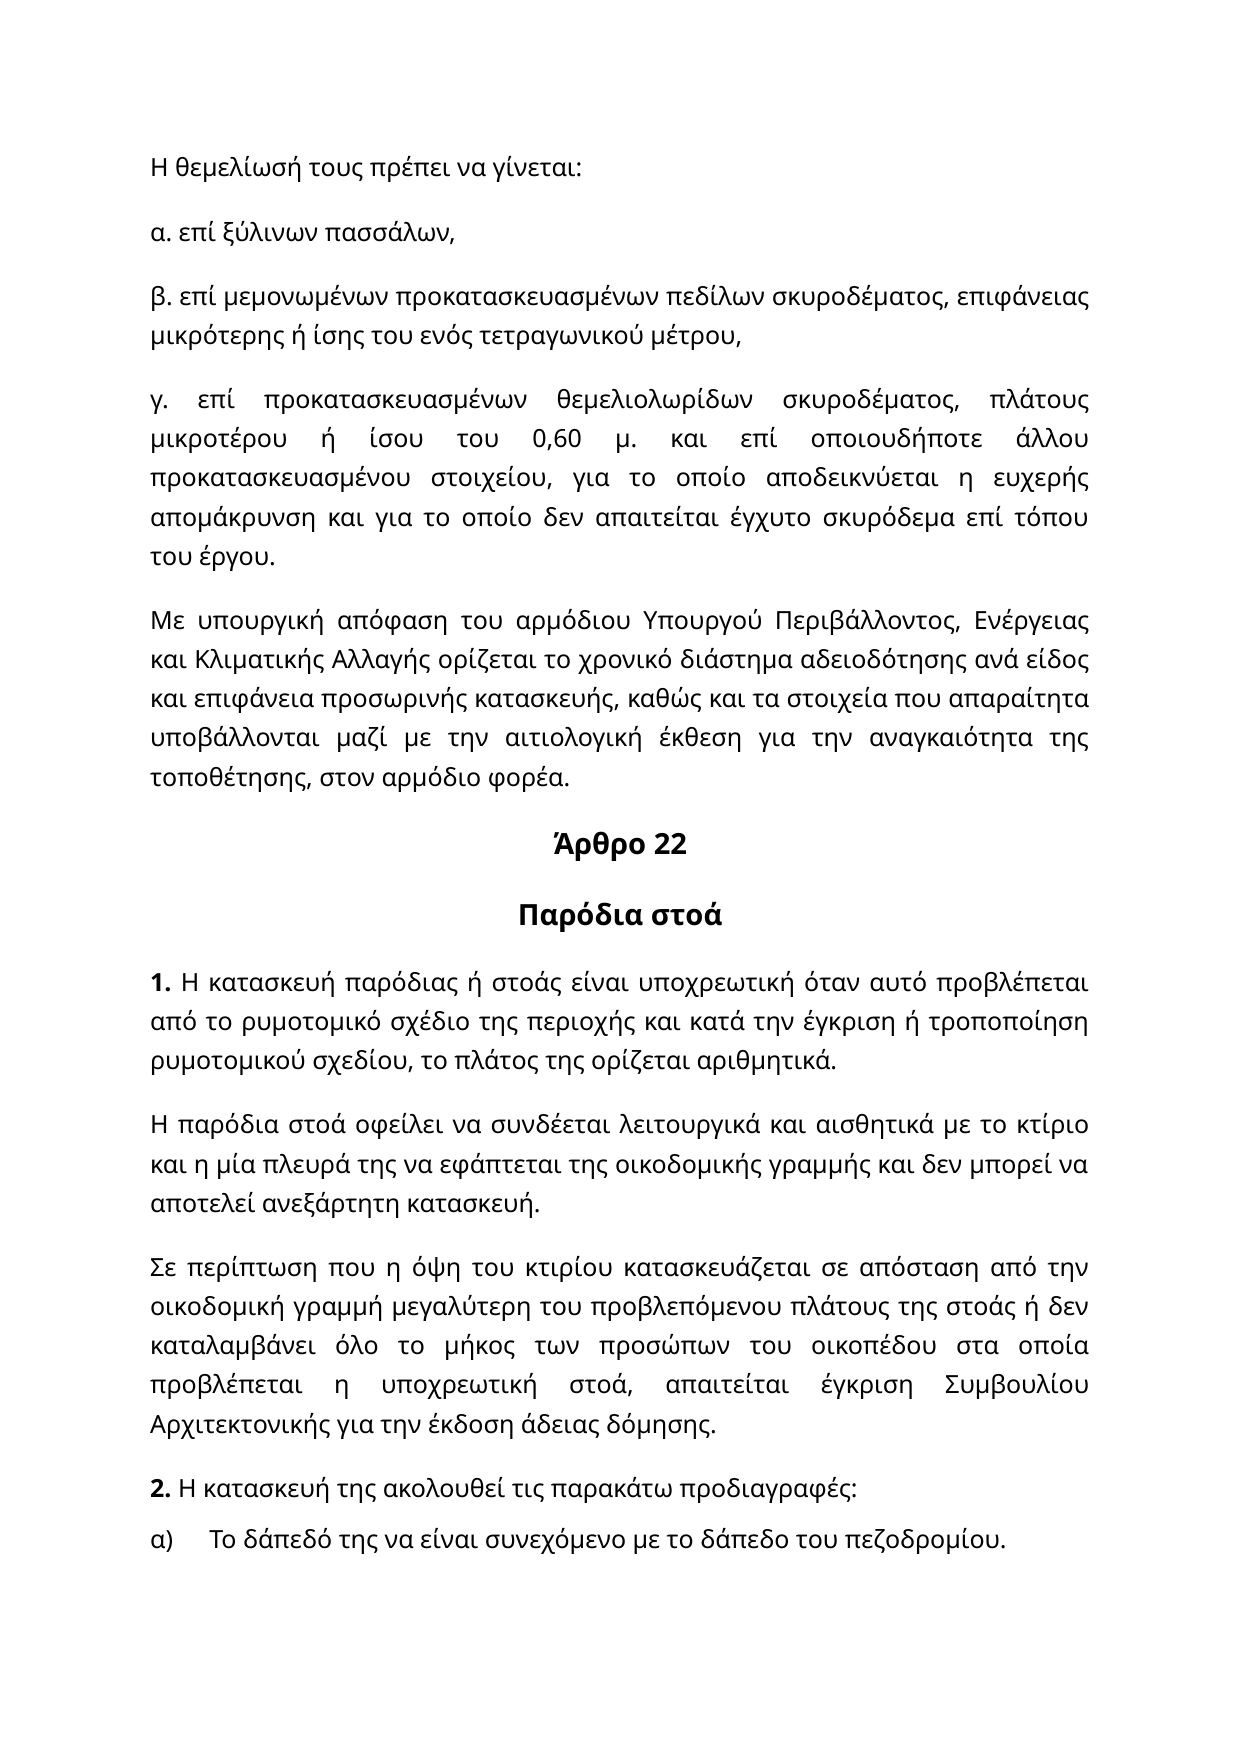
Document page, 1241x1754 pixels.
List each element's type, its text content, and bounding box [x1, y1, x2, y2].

subtitle Άρθρο 22 [150, 823, 1090, 863]
text β. επί μεμονωμένων προκατασκευασμένων πεδίλων σκυροδέματος, επιφάνειας μικρότερης ή ίσης του ενός τετραγωνικού μέτρου, [150, 278, 1090, 352]
text γ. επί προκατασκευασμένων θεμελιολωρίδων σκυροδέματος, πλάτους μικροτέρου ή ίσου του 0,60 μ. και επί οποιουδήποτε άλλου προκατασκευασμένου στοιχείου, για το οποίο αποδεικνύεται η ευχερής απομάκρυνση και για το οποίο δεν απαιτείται έγχυτο σκυρόδεμα επί τόπου του έργου. [150, 382, 1090, 572]
text H θεμελίωσή τους πρέπει να γίνεται: [150, 150, 1090, 184]
text α. επί ξύλινων πασσάλων, [150, 214, 1090, 248]
list α) Το δάπεδό της να είναι συνεχόμενο με το δάπεδο του πεζοδρομίου. [150, 1522, 1090, 1556]
text 1. Η κατασκευή παρόδιας ή στοάς είναι υποχρεωτική όταν αυτό προβλέπεται από το ρυμοτομικό σχέδιο της περιοχής και κατά την έγκριση ή τροποποίηση ρυμοτομικού σχεδίου, το πλάτος της ορίζεται αριθμητικά. [150, 964, 1090, 1077]
text Σε περίπτωση που η όψη του κτιρίου κατασκευάζεται σε απόσταση από την οικοδομική γραμμή μεγαλύτερη του προβλεπόμενου πλάτους της στοάς ή δεν καταλαμβάνει όλο το μήκος των προσώπων του οικοπέδου στα οποία προβλέπεται η υποχρεωτική στοά, απαιτείται έγκριση Συμβουλίου Αρχιτεκτονικής για την έκδοση άδειας δόμησης. [150, 1249, 1090, 1440]
text Η παρόδια στοά οφείλει να συνδέεται λειτουργικά και αισθητικά με το κτίριο και η μία πλευρά της να εφάπτεται της οικοδομικής γραμμής και δεν μπορεί να αποτελεί ανεξάρτητη κατασκευή. [150, 1107, 1090, 1219]
text Με υπουργική απόφαση του αρμόδιου Υπουργού Περιβάλλοντος, Ενέργειας και Κλιματικής Αλλαγής ορίζεται το χρονικό διάστημα αδειοδότησης ανά είδος και επιφάνεια προσωρινής κατασκευής, καθώς και τα στοιχεία που απαραίτητα υποβάλλονται μαζί με την αιτιολογική έκθεση για την αναγκαιότητα της τοποθέτησης, στον αρμόδιο φορέα. [150, 602, 1090, 793]
subtitle Παρόδια στοά [150, 894, 1090, 934]
text 2. Η κατασκευή της ακολουθεί τις παρακάτω προδιαγραφές: [150, 1470, 1090, 1504]
